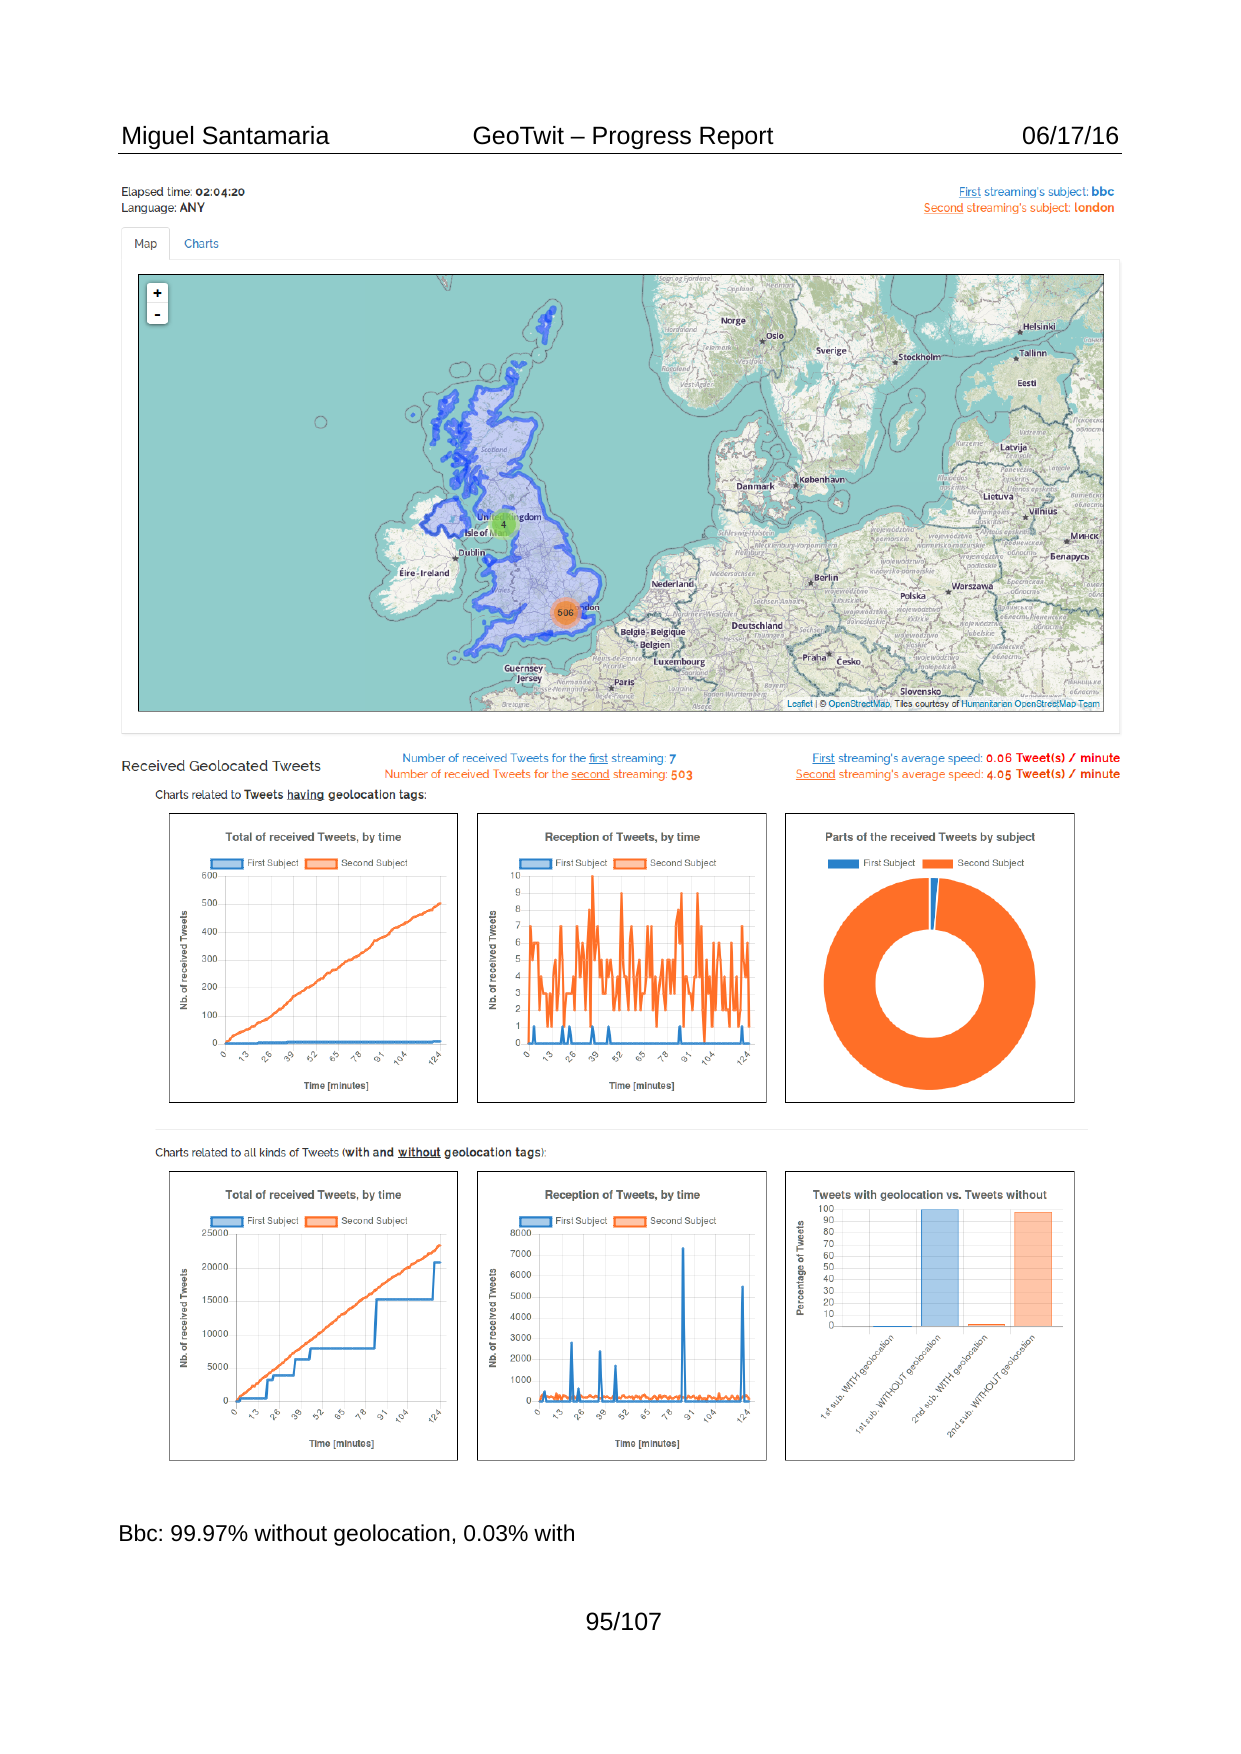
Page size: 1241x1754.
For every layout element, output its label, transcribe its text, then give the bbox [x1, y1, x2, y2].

text Bbc: 99.97% without geolocation, 0.03% with [118, 1520, 1122, 1546]
picture [118, 182, 1123, 1474]
